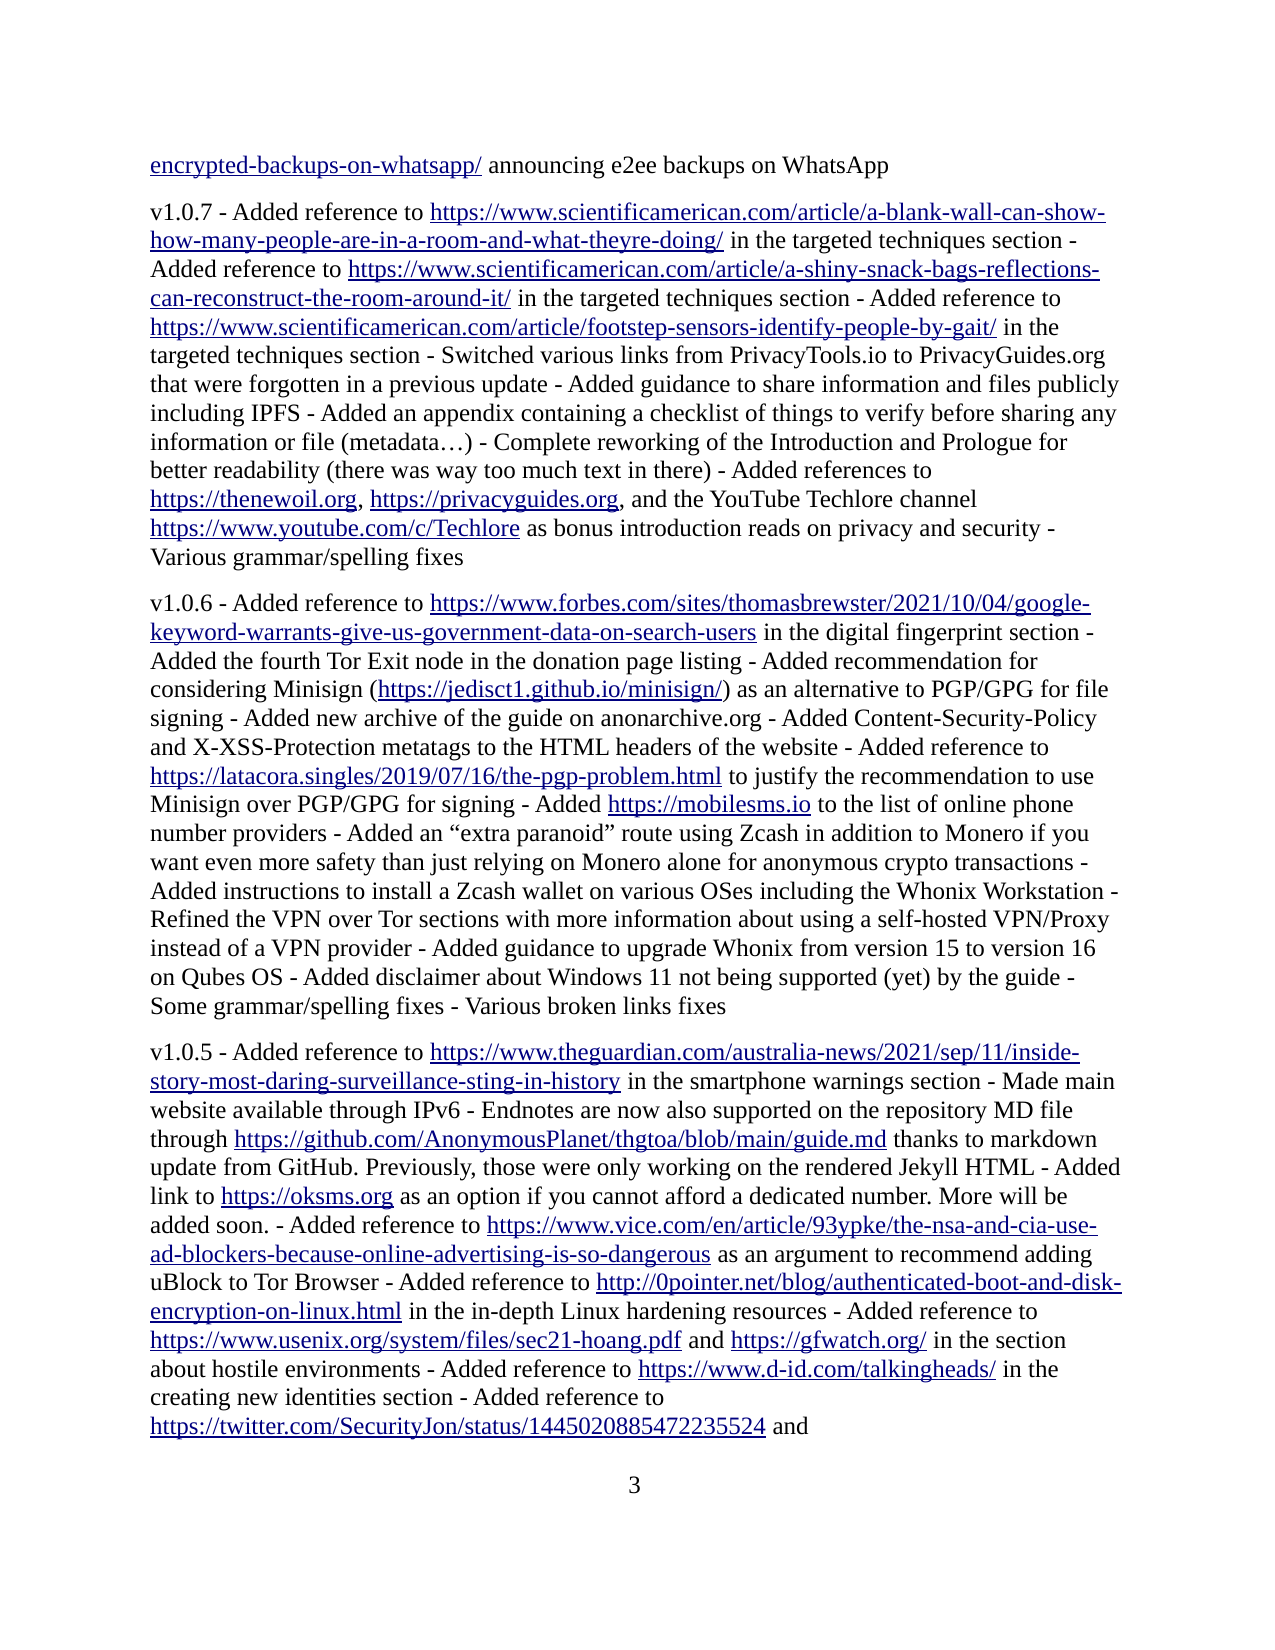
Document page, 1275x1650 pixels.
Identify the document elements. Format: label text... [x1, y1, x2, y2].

text v1.0.7 - Added reference to https://www.scientificamerican.com/article/a-blank-wall-can-show-how-many-people-are-in-a-room-and-what-theyre-doing/ in the targeted techniques section - Added reference to https://www.scientificamerican.com/article/a-shiny-snack-bags-reflections-can-reconstruct-the-room-around-it/ in the targeted techniques section - Added reference to https://www.scientificamerican.com/article/footstep-sensors-identify-people-by-gait/ in the targeted techniques section - Switched various links from PrivacyTools.io to PrivacyGuides.org that were forgotten in a previous update - Added guidance to share information and files publicly including IPFS - Added an appendix containing a checklist of things to verify before sharing any information or file (metadata…) - Complete reworking of the Introduction and Prologue for better readability (there was way too much text in there) - Added references to https://thenewoil.org, https://privacyguides.org, and the YouTube Techlore channel https://www.youtube.com/c/Techlore as bonus introduction reads on privacy and security - Various grammar/spelling fixes [150, 197, 1125, 570]
text v1.0.5 - Added reference to https://www.theguardian.com/australia-news/2021/sep/11/inside-story-most-daring-surveillance-sting-in-history in the smartphone warnings section - Made main website available through IPv6 - Endnotes are now also supported on the repository MD file through https://github.com/AnonymousPlanet/thgtoa/blob/main/guide.md thanks to markdown update from GitHub. Previously, those were only working on the rendered Jekyll HTML - Added link to https://oksms.org as an option if you cannot afford a dedicated number. More will be added soon. - Added reference to https://www.vice.com/en/article/93ypke/the-nsa-and-cia-use-ad-blockers-because-online-advertising-is-so-dangerous as an argument to recommend adding uBlock to Tor Browser - Added reference to http://0pointer.net/blog/authenticated-boot-and-disk-encryption-on-linux.html in the in-depth Linux hardening resources - Added reference to https://www.usenix.org/system/files/sec21-hoang.pdf and https://gfwatch.org/ in the section about hostile environments - Added reference to https://www.d-id.com/talkingheads/ in the creating new identities section - Added reference to https://twitter.com/SecurityJon/status/1445020885472235524 and [150, 1037, 1125, 1440]
text encrypted-backups-on-whatsapp/ announcing e2ee backups on WhatsApp [150, 150, 1125, 179]
text v1.0.6 - Added reference to https://www.forbes.com/sites/thomasbrewster/2021/10/04/google-keyword-warrants-give-us-government-data-on-search-users in the digital fingerprint section - Added the fourth Tor Exit node in the donation page listing - Added recommendation for considering Minisign (https://jedisct1.github.io/minisign/) as an alternative to PGP/GPG for file signing - Added new archive of the guide on anonarchive.org - Added Content-Security-Policy and X-XSS-Protection metatags to the HTML headers of the website - Added reference to https://latacora.singles/2019/07/16/the-pgp-problem.html to justify the recommendation to use Minisign over PGP/GPG for signing - Added https://mobilesms.io to the list of online phone number providers - Added an “extra paranoid” route using Zcash in addition to Monero if you want even more safety than just relying on Monero alone for anonymous crypto transactions - Added instructions to install a Zcash wallet on various OSes including the Whonix Workstation - Refined the VPN over Tor sections with more information about using a self-hosted VPN/Proxy instead of a VPN provider - Added guidance to upgrade Whonix from version 15 to version 16 on Qubes OS - Added disclaimer about Windows 11 not being supported (yet) by the guide - Some grammar/spelling fixes - Various broken links fixes [150, 588, 1125, 1019]
